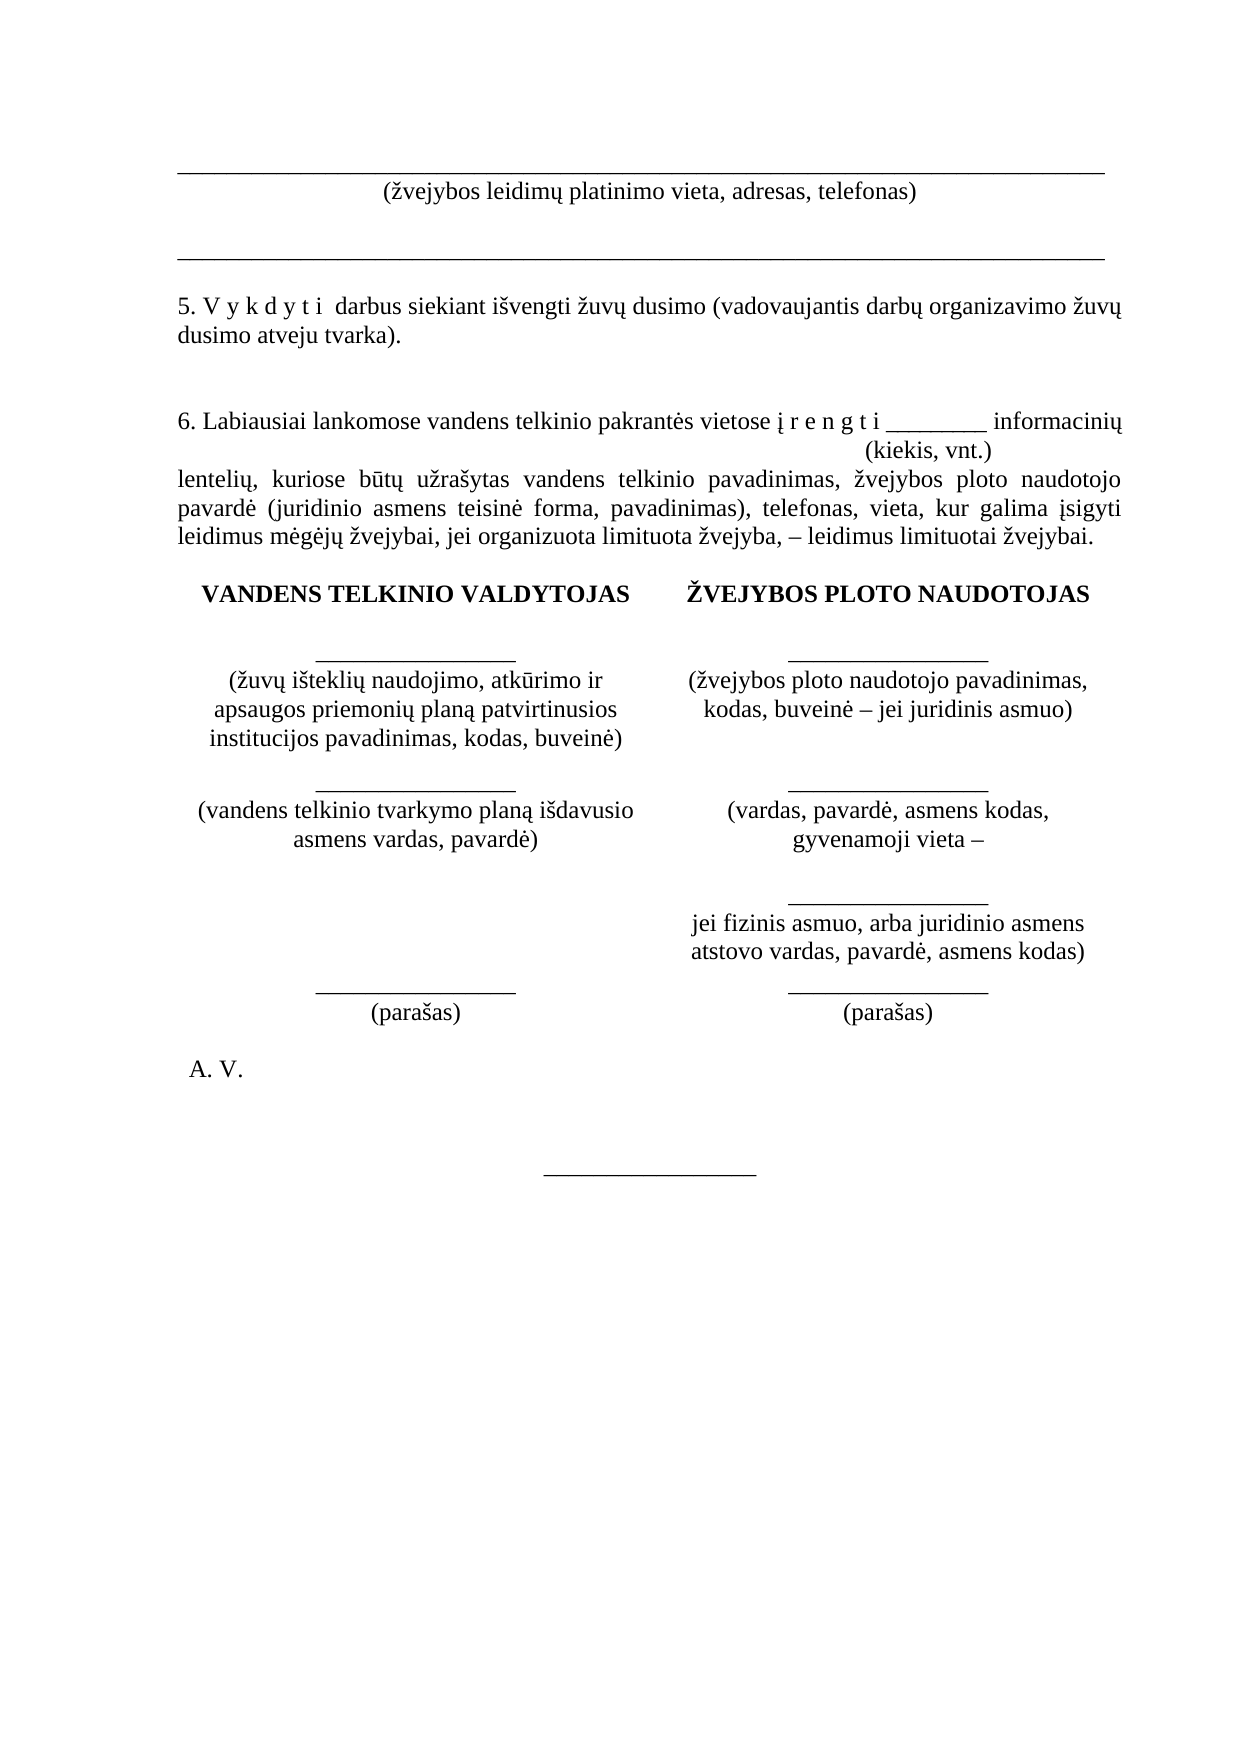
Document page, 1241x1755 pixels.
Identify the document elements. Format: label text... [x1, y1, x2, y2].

text 5. V y k d y t i darbus siekiant išvengti žuvų dusimo (vadovaujantis darbų organizavimo žuvų dusimo atveju tvarka). [177, 291, 1122, 349]
table_cell ________________ (vandens telkinio tvarkymo planą išdavusio asmens vardas, pavardė) [177, 766, 654, 879]
table_cell ________________ (vardas, pavardė, asmens kodas, gyvenamoji vieta – [654, 766, 1122, 879]
table_header ŽVEJYBOS PLOTO NAUDOTOJAS ________________ (žvejybos ploto naudotojo pavadinimas, kodas, buveinė – jei juridinis asmuo) [654, 579, 1122, 766]
table_cell [177, 879, 654, 968]
text (kiekis, vnt.) [865, 435, 1122, 464]
text lentelių, kuriose būtų užrašytas vandens telkinio pavadinimas, žvejybos ploto naudotojo pavardė (juridinio asmens teisinė forma, pavadinimas), telefonas, vieta, kur galima įsigyti leidimus mėgėjų žvejybai, jei organizuota limituota žvejyba, – leidimus limituotai žvejybai. [177, 464, 1122, 550]
text 6. Labiausiai lankomose vandens telkinio pakrantės vietose į r e n g t i informacinių [177, 406, 1122, 435]
table_header VANDENS TELKINIO VALDYTOJAS ________________ (žuvų išteklių naudojimo, atkūrimo ir apsaugos priemonių planą patvirtinusios institucijos pavadinimas, kodas, buveinė) [177, 579, 654, 766]
text _ [177, 148, 1122, 176]
table_cell ________________ jei fizinis asmuo, arba juridinio asmens atstovo vardas, pavardė, asmens kodas) [654, 879, 1122, 968]
text _________________ [177, 1150, 1122, 1178]
text _ [177, 234, 1122, 263]
text (žvejybos leidimų platinimo vieta, adresas, telefonas) [177, 176, 1122, 205]
table_cell ________________ (parašas) A. V. [177, 968, 654, 1121]
table_cell ________________ (parašas) [654, 968, 1122, 1121]
